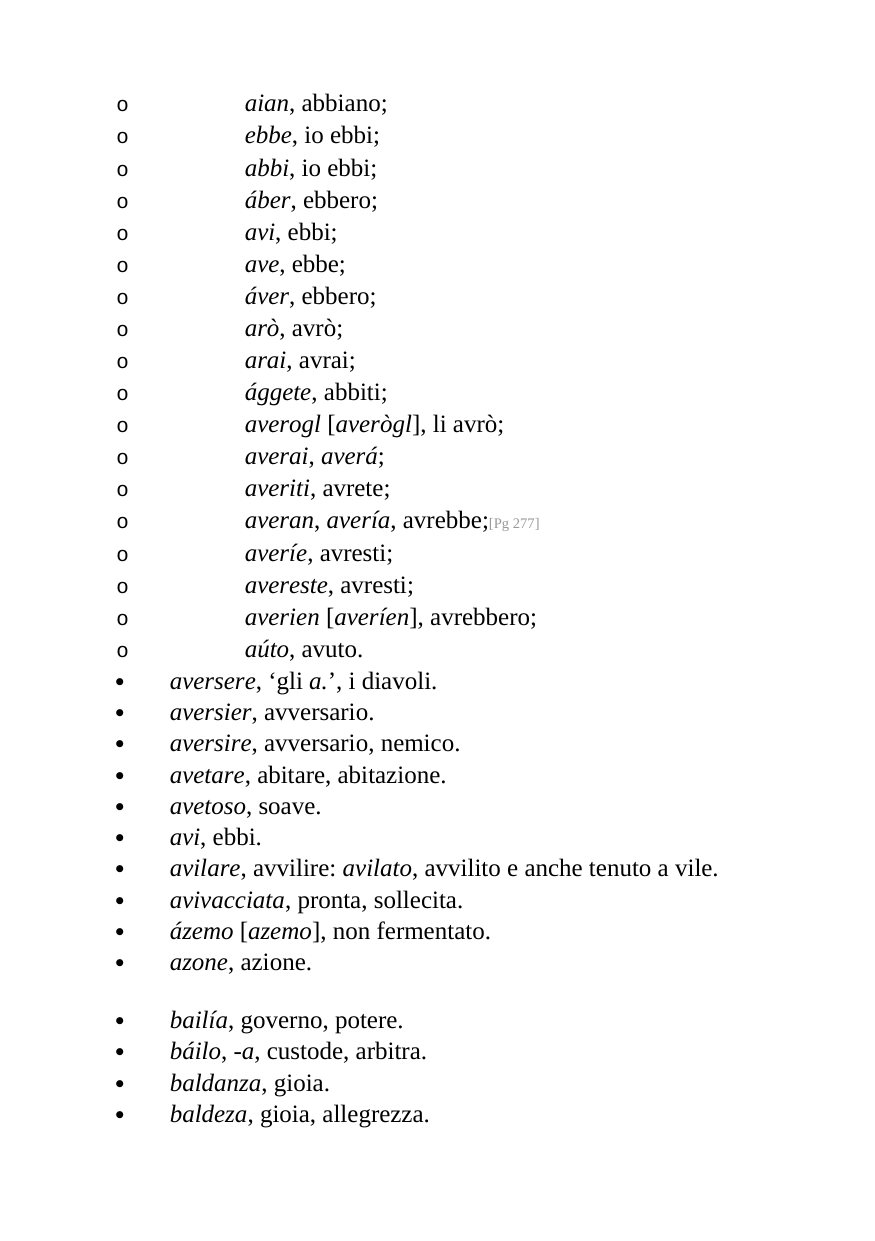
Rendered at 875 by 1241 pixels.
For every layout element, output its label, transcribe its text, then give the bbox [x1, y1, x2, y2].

list baldanza, gioia. [116, 1068, 721, 1096]
list aversere, ‘gli a.’, i diavoli. [116, 666, 721, 695]
list aversire, avversario, nemico. [116, 728, 721, 757]
list baldeza, gioia, allegrezza. [116, 1099, 721, 1128]
list azone, azione. [116, 947, 721, 976]
list arò, avrò; [116, 313, 721, 343]
list ave, ebbe; [116, 249, 721, 278]
list averan, avería, avrebbe;[Pg 277] [116, 506, 721, 535]
list báilo, -a, custode, arbitra. [116, 1036, 721, 1065]
list averíe, avresti; [116, 538, 721, 567]
list aian, abbiano; [116, 88, 721, 118]
list bailía, governo, potere. [116, 1005, 721, 1034]
list avetare, abitare, abitazione. [116, 760, 721, 788]
list avi, ebbi; [116, 217, 721, 246]
list arai, avrai; [116, 345, 721, 375]
list ázemo [azemo], non fermentato. [116, 916, 721, 945]
list áber, ebbero; [116, 185, 721, 214]
list avetoso, soave. [116, 791, 721, 820]
list abbi, io ebbi; [116, 153, 721, 182]
list averien [averíen], avrebbero; [116, 602, 721, 631]
list averogl [averògl], li avrò; [116, 409, 721, 439]
list áver, ebbero; [116, 281, 721, 311]
list avi, ebbi. [116, 822, 721, 851]
list averiti, avrete; [116, 473, 721, 503]
list avereste, avresti; [116, 570, 721, 599]
list ebbe, io ebbi; [116, 121, 721, 150]
list aversier, avversario. [116, 697, 721, 726]
list aúto, avuto. [116, 634, 721, 663]
list avilare, avvilire: avilato, avvilito e anche tenuto a vile. [116, 853, 721, 882]
list avivacciata, pronta, sollecita. [116, 885, 721, 913]
list averai, averá; [116, 441, 721, 471]
list ággete, abbiti; [116, 377, 721, 407]
